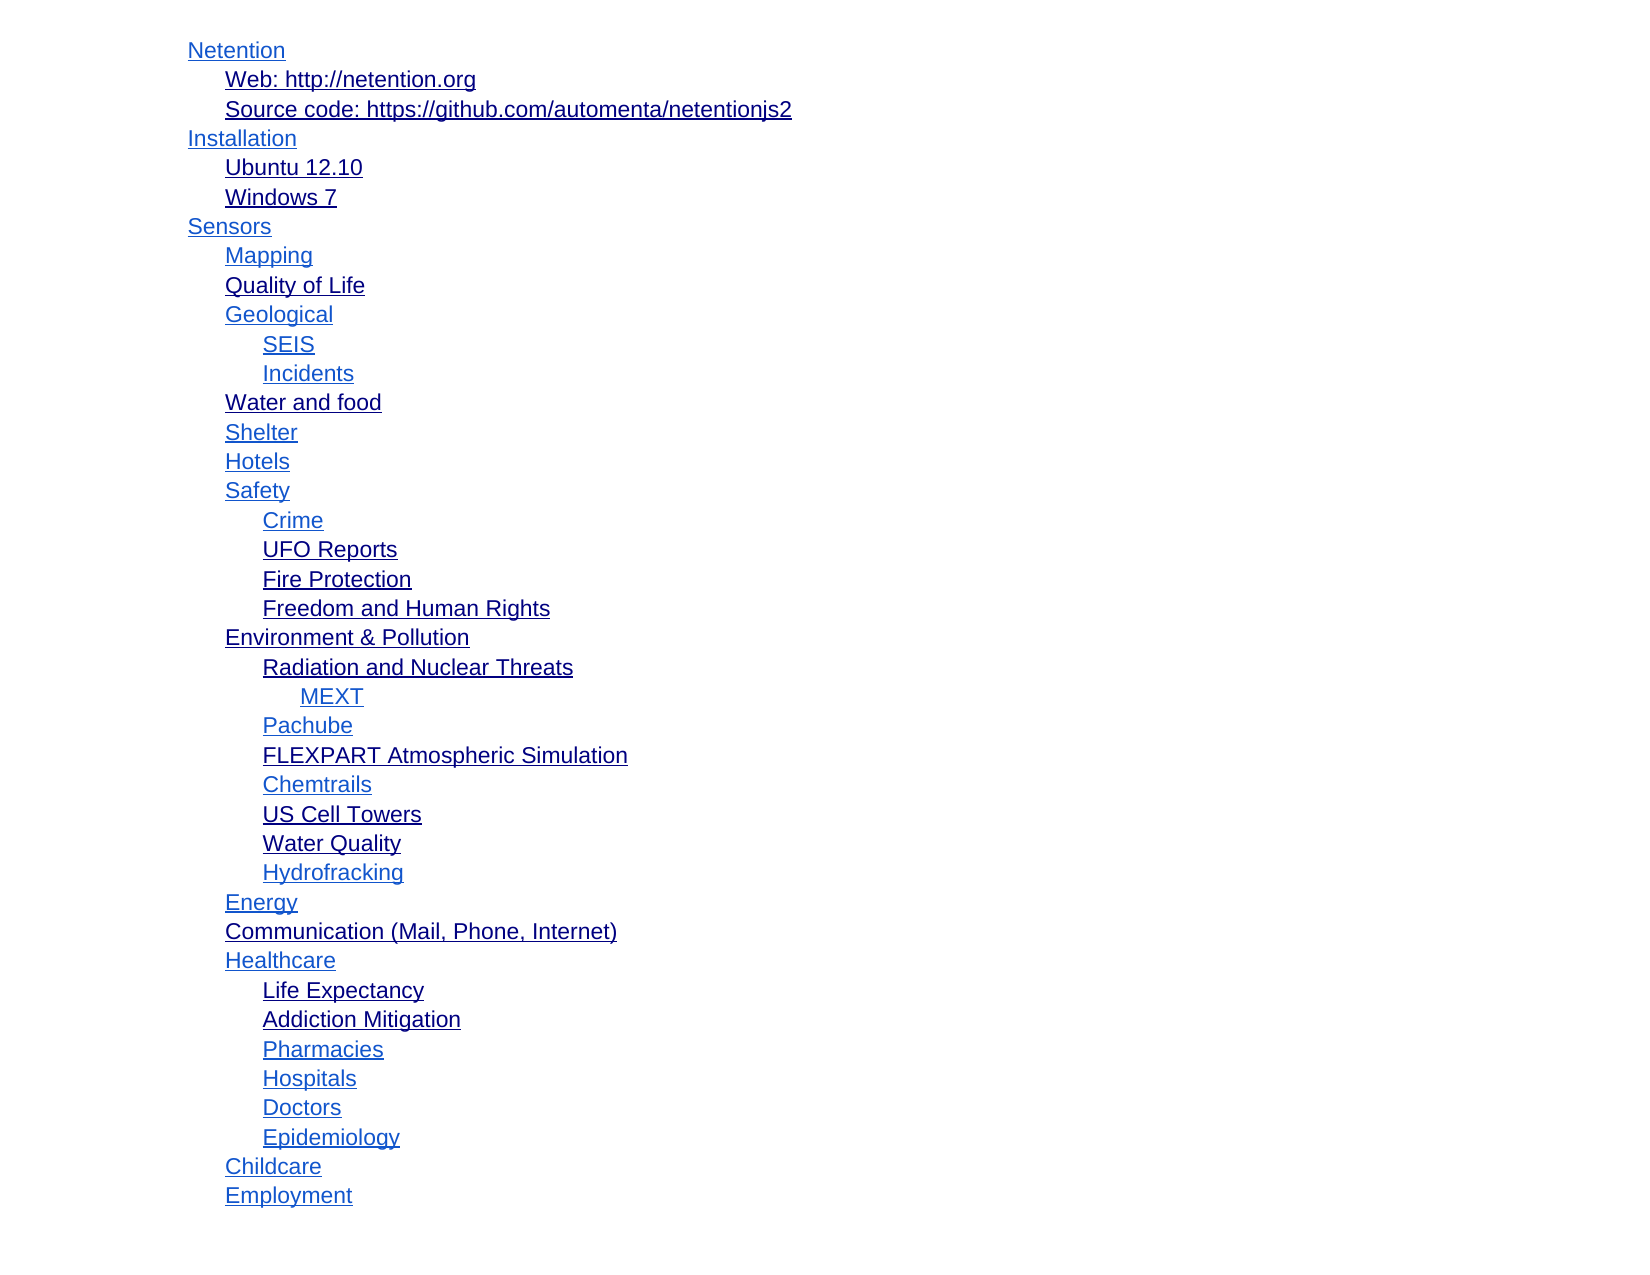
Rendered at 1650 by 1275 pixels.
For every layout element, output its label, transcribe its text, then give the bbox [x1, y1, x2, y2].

text Childcare [225, 1154, 1500, 1179]
text Communication (Mail, Phone, Internet) [225, 919, 1500, 944]
text Pachube [262, 713, 1500, 739]
text Healthcare [225, 948, 1500, 974]
text Fire Protection [262, 566, 1500, 592]
text MEXT [300, 684, 1500, 709]
text Geological [225, 302, 1500, 327]
text Mapping [225, 243, 1500, 269]
text Windows 7 [225, 184, 1500, 210]
text Safety [225, 478, 1500, 504]
text Hydrofracking [262, 860, 1500, 886]
text UFO Reports [262, 537, 1500, 562]
text Crime [262, 507, 1500, 533]
text Water and food [225, 390, 1500, 416]
text Energy [225, 889, 1500, 915]
text Chemtrails [262, 772, 1500, 797]
text Doctors [262, 1095, 1500, 1121]
text Quality of Life [225, 272, 1500, 298]
text Incidents [262, 361, 1500, 386]
text Sensors [187, 214, 1500, 239]
text Web: http://netention.org [225, 67, 1500, 92]
text Pharmacies [262, 1036, 1500, 1062]
text Shelter [225, 419, 1500, 445]
text Hotels [225, 449, 1500, 474]
text Radiation and Nuclear Threats [262, 654, 1500, 680]
text Employment [225, 1183, 1500, 1209]
text Life Expectancy [262, 977, 1500, 1003]
text Epidemiology [262, 1124, 1500, 1150]
text Hospitals [262, 1066, 1500, 1091]
text FLEXPART Atmospheric Simulation [262, 742, 1500, 768]
text Environment & Pollution [225, 625, 1500, 651]
text SEIS [262, 331, 1500, 357]
text Netention [187, 37, 1500, 63]
text US Cell Towers [262, 801, 1500, 827]
text Addiction Mitigation [262, 1007, 1500, 1032]
text Water Quality [262, 831, 1500, 856]
text Installation [187, 126, 1500, 151]
text Ubuntu 12.10 [225, 155, 1500, 181]
text Freedom and Human Rights [262, 596, 1500, 621]
text Source code: https://github.com/automenta/netentionjs2 [225, 96, 1500, 122]
